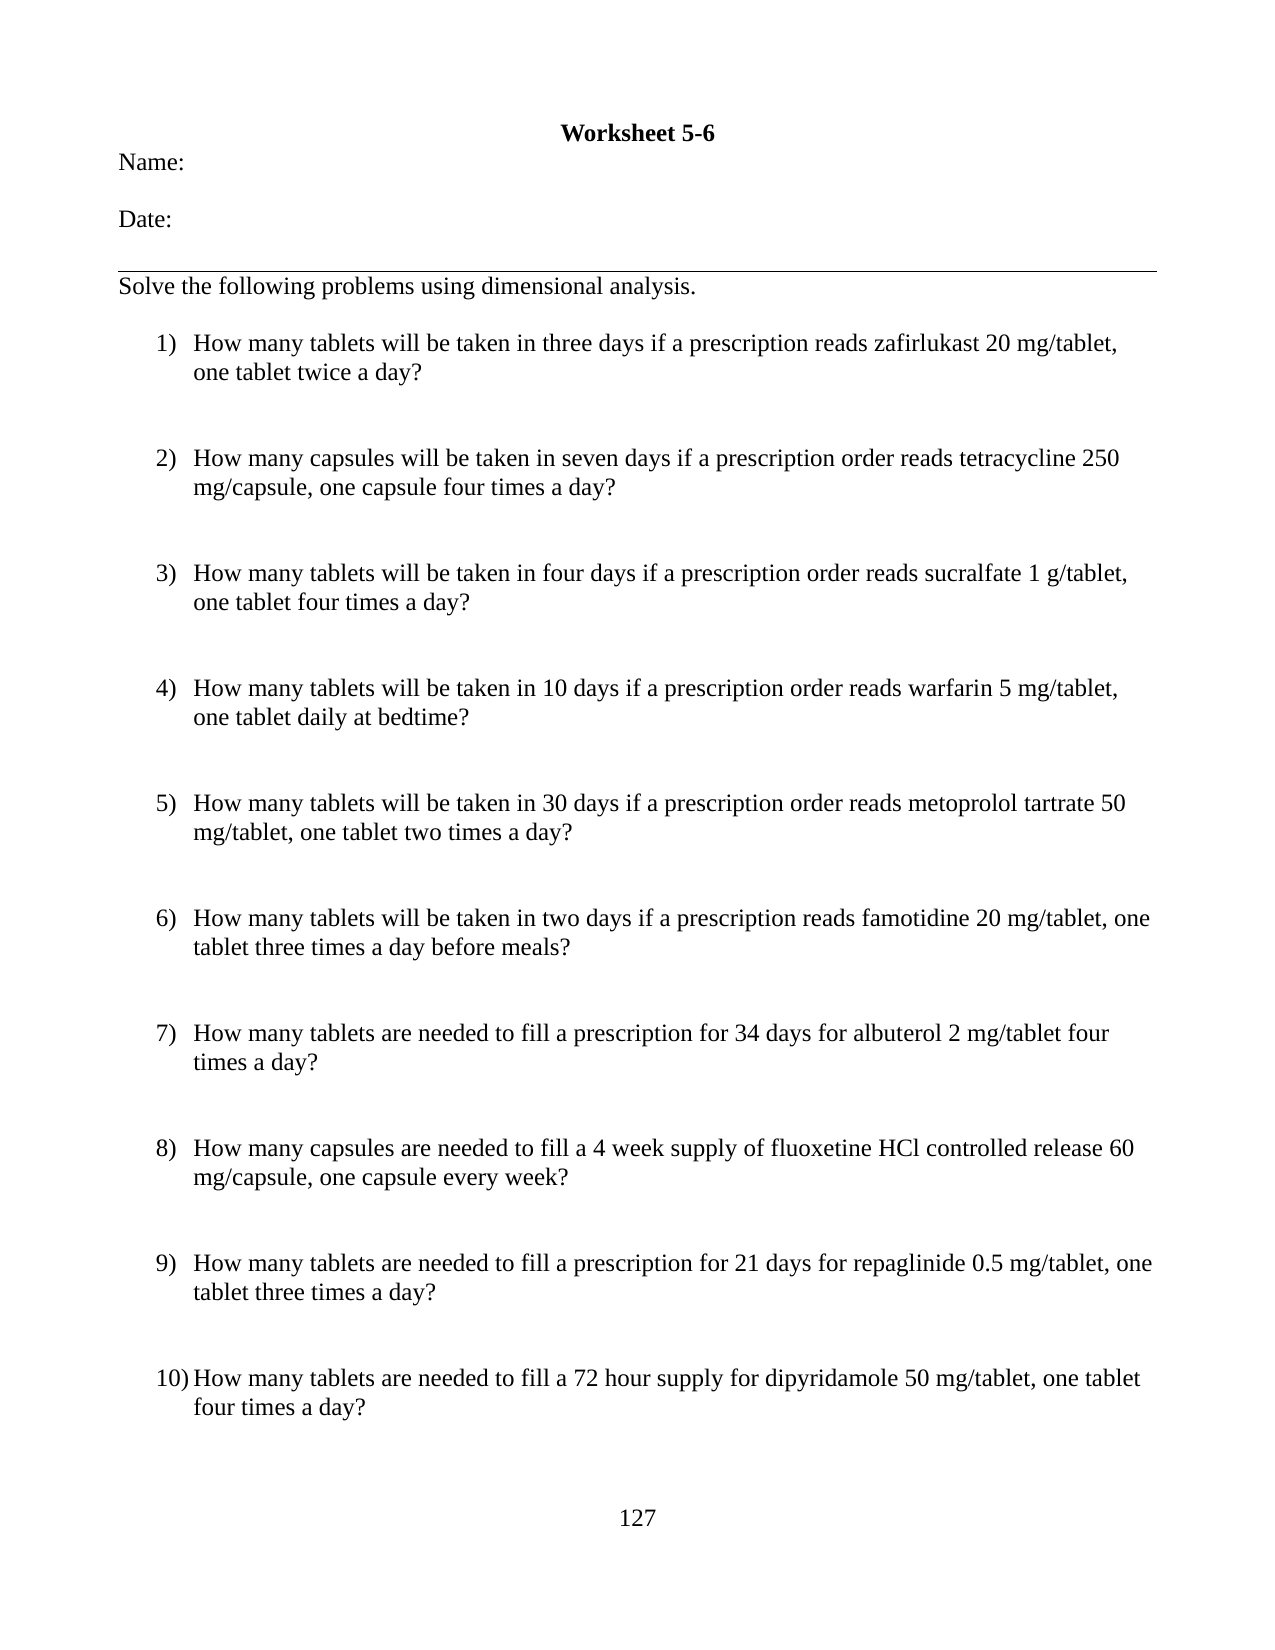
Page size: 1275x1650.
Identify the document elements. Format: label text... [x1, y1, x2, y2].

list How many tablets will be taken in 10 days if a prescription order reads warfarin 5 mg/tablet, one tablet daily at bedtime? [156, 673, 1157, 731]
list How many tablets are needed to fill a prescription for 34 days for albuterol 2 mg/tablet four times a day? [156, 1018, 1157, 1076]
text Date: [118, 204, 1157, 233]
text Solve the following problems using dimensional analysis. [118, 272, 1157, 299]
list How many tablets will be taken in two days if a prescription reads famotidine 20 mg/tablet, one tablet three times a day before meals? [156, 903, 1157, 961]
text Worksheet 5-6 [118, 118, 1157, 147]
list How many tablets will be taken in four days if a prescription order reads sucralfate 1 g/tablet, one tablet four times a day? [156, 558, 1157, 616]
list How many tablets will be taken in 30 days if a prescription order reads metoprolol tartrate 50 mg/tablet, one tablet two times a day? [156, 788, 1157, 846]
list How many tablets are needed to fill a 72 hour supply for dipyridamole 50 mg/tablet, one tablet four times a day? [156, 1363, 1157, 1421]
list How many tablets will be taken in three days if a prescription reads zafirlukast 20 mg/tablet, one tablet twice a day? [156, 328, 1157, 386]
list How many capsules are needed to fill a 4 week supply of fluoxetine HCl controlled release 60 mg/capsule, one capsule every week? [156, 1133, 1157, 1191]
list How many tablets are needed to fill a prescription for 21 days for repaglinide 0.5 mg/tablet, one tablet three times a day? [156, 1248, 1157, 1306]
list How many capsules will be taken in seven days if a prescription order reads tetracycline 250 mg/capsule, one capsule four times a day? [156, 443, 1157, 501]
text Name: [118, 147, 1157, 176]
